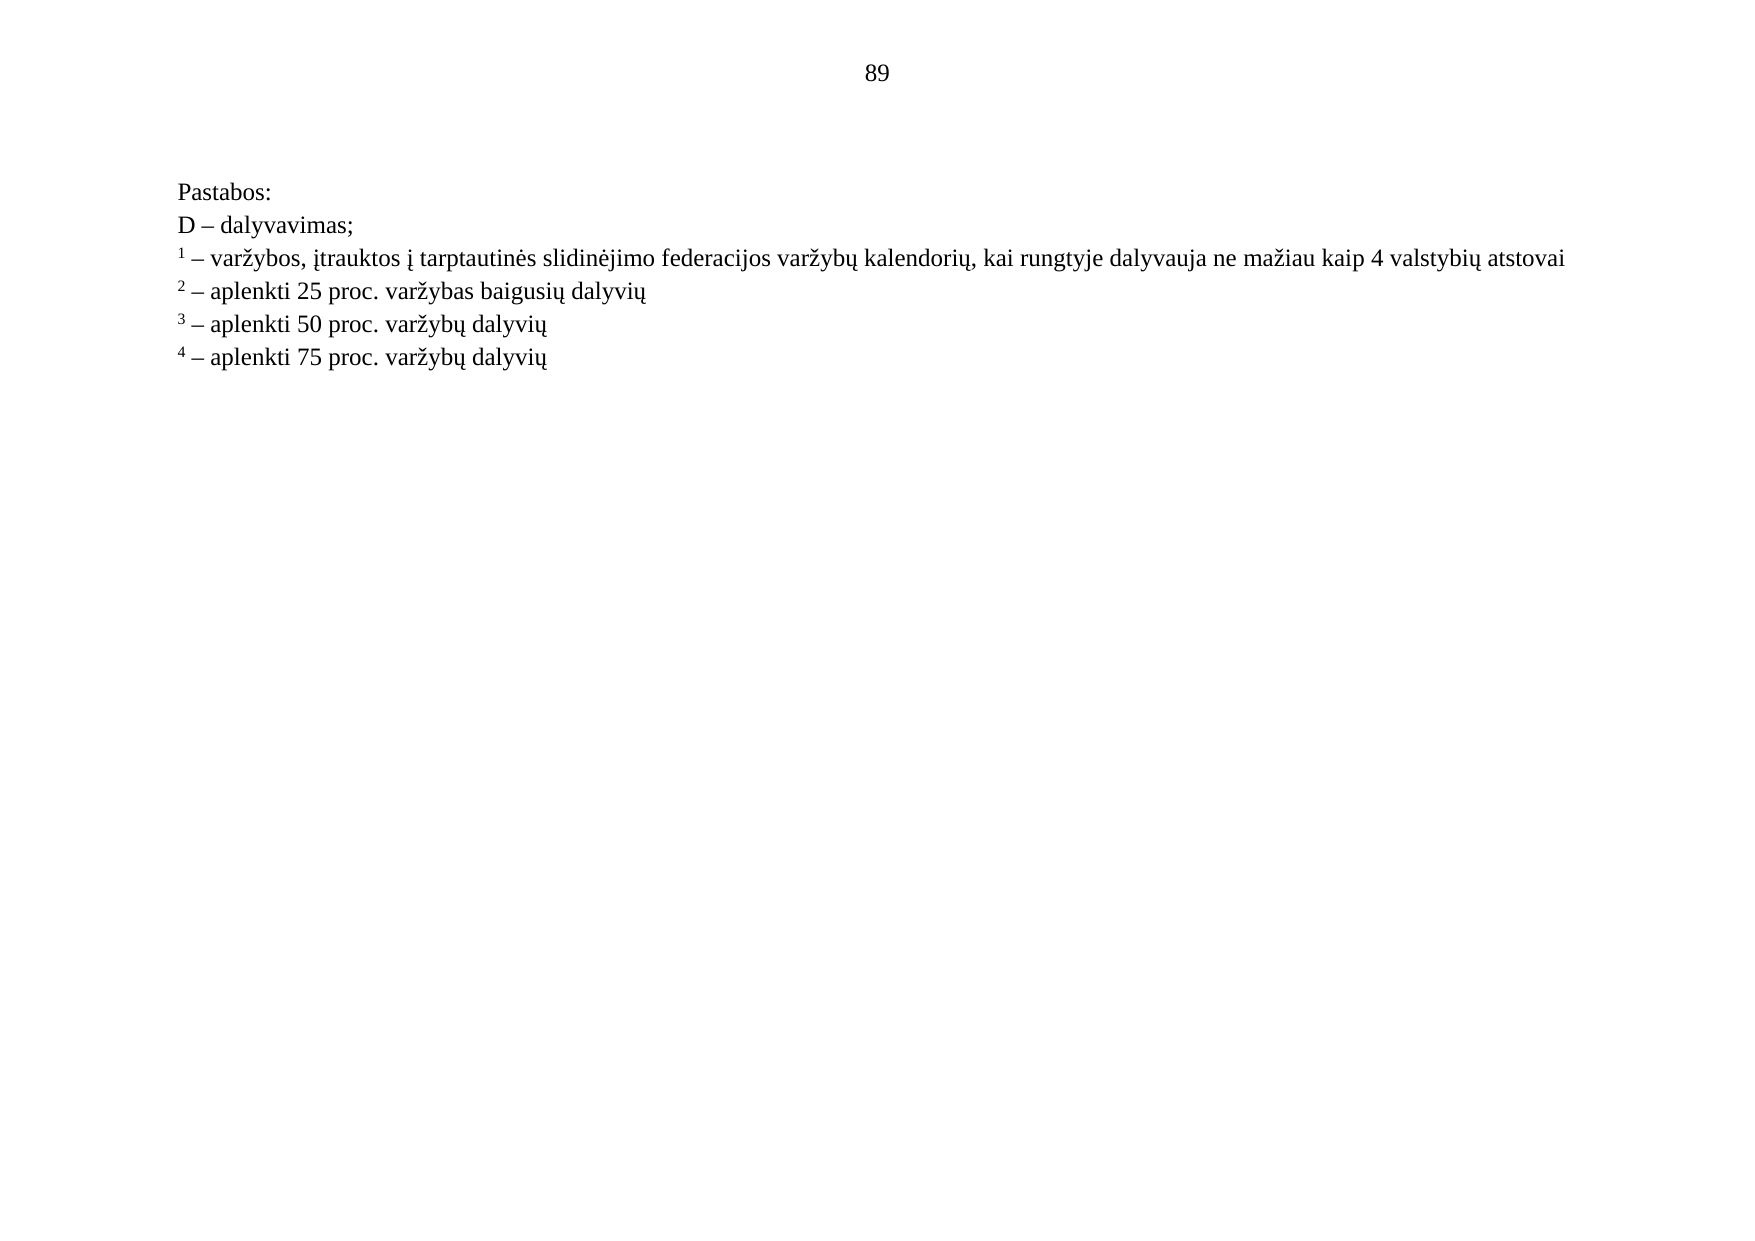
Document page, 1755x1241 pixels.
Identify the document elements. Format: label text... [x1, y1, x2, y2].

text 3 – aplenkti 50 proc. varžybų dalyvių [177, 309, 1636, 338]
text 1 – varžybos, įtrauktos į tarptautinės slidinėjimo federacijos varžybų kalendorių, kai rungtyje dalyvauja ne mažiau kaip 4 valstybių atstovai [177, 243, 1636, 272]
text 4 – aplenkti 75 proc. varžybų dalyvių [177, 342, 1636, 371]
text 2 – aplenkti 25 proc. varžybas baigusių dalyvių [177, 276, 1636, 305]
text Pastabos: [177, 177, 1636, 206]
text D – dalyvavimas; [177, 210, 1636, 239]
